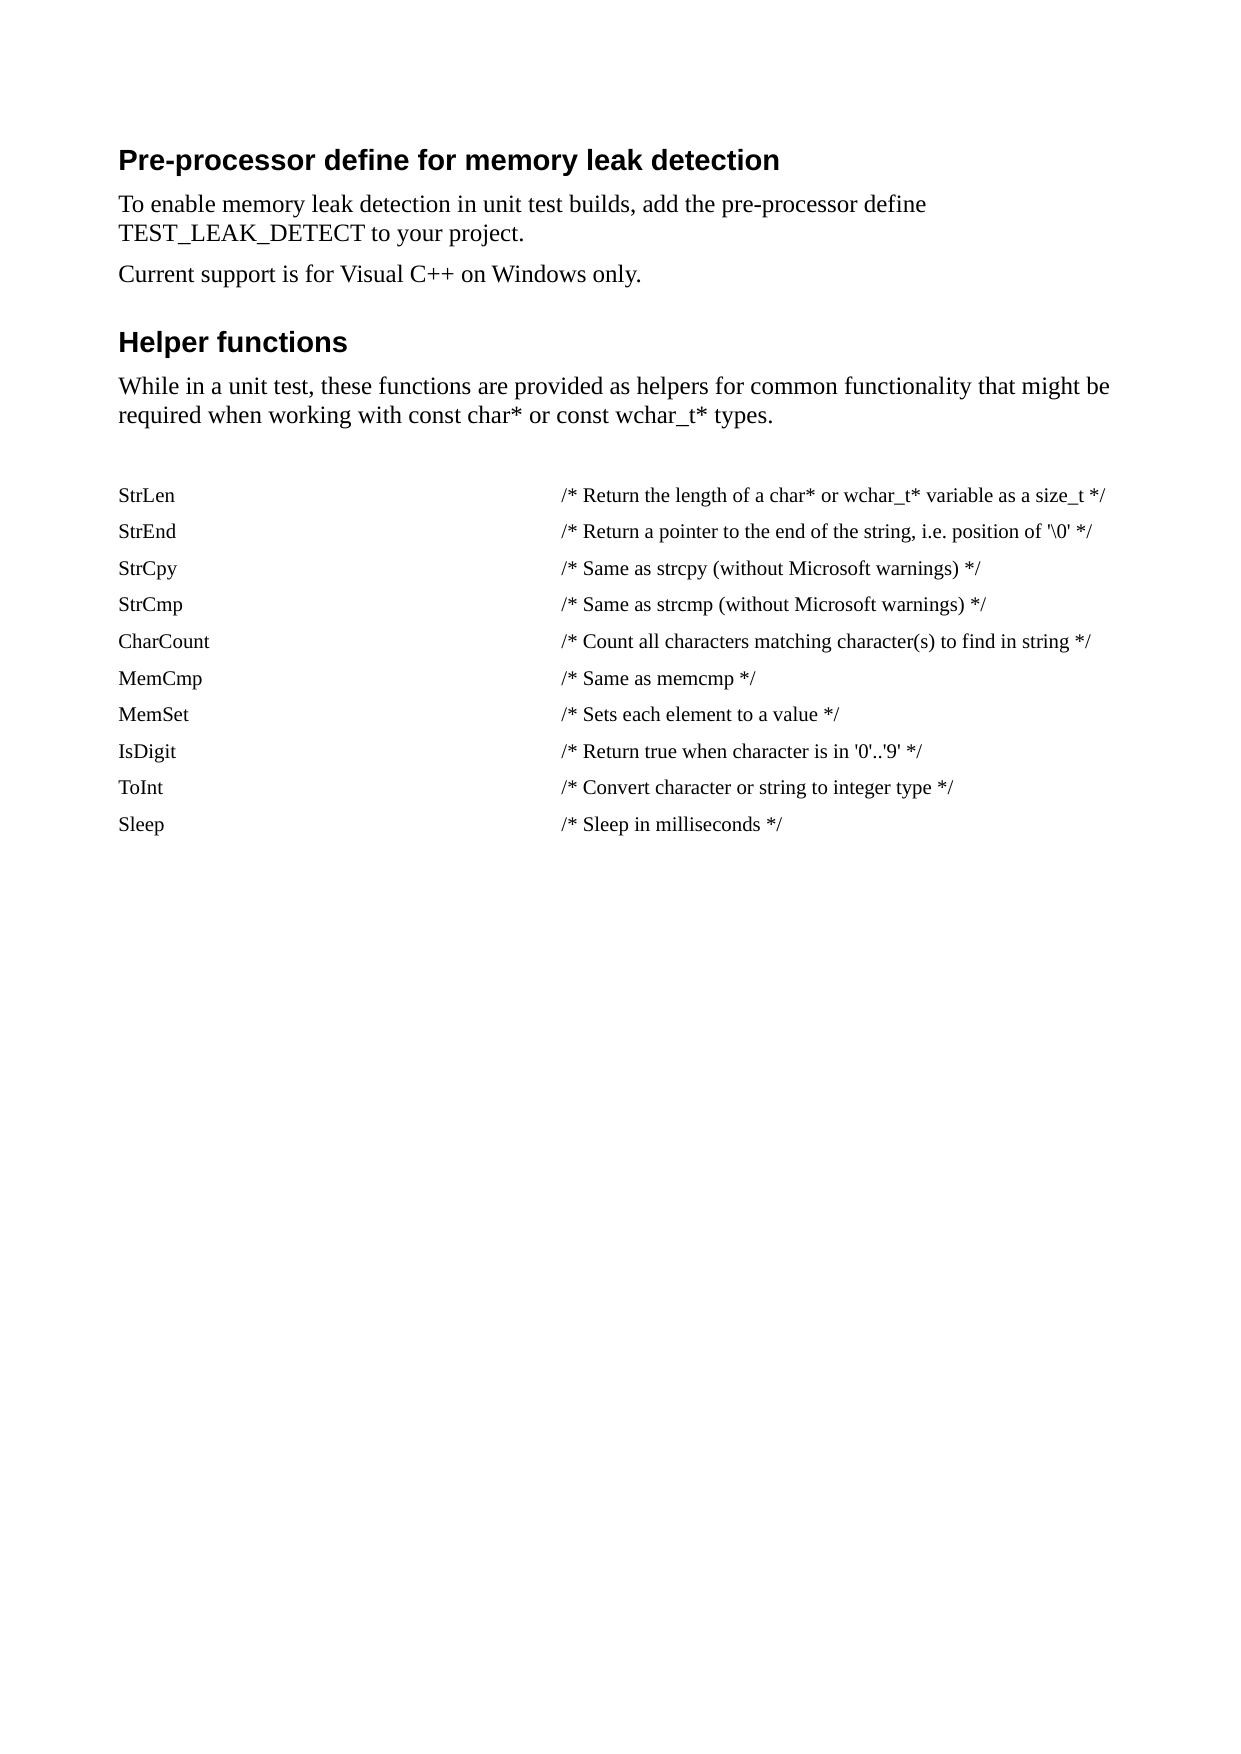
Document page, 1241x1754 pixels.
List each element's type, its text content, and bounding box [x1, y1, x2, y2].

text While in a unit test, these functions are provided as helpers for common functionality that might be required when working with const char* or const wchar_t* types. [118, 371, 1122, 429]
text MemSet /* Sets each element to a value */ [118, 702, 1122, 726]
text IsDigit /* Return true when character is in '0'..'9' */ [118, 739, 1122, 763]
subtitle Pre-processor define for memory leak detection [118, 143, 1122, 177]
text ToInt /* Convert character or string to integer type */ [118, 775, 1122, 799]
text StrEnd /* Return a pointer to the end of the string, i.e. position of '\0' */ [118, 519, 1122, 543]
text CharCount /* Count all characters matching character(s) to find in string */ [118, 629, 1122, 653]
text To enable memory leak detection in unit test builds, add the pre-processor define TEST_LEAK_DETECT to your project. [118, 189, 1122, 247]
text Current support is for Visual C++ on Windows only. [118, 259, 1122, 288]
text MemCmp /* Same as memcmp */ [118, 666, 1122, 689]
subtitle Helper functions [118, 325, 1122, 359]
text Sleep /* Sleep in milliseconds */ [118, 812, 1122, 864]
text StrLen /* Return the length of a char* or wchar_t* variable as a size_t */ [118, 483, 1122, 507]
text StrCmp /* Same as strcmp (without Microsoft warnings) */ [118, 592, 1122, 616]
text StrCpy /* Same as strcpy (without Microsoft warnings) */ [118, 556, 1122, 580]
